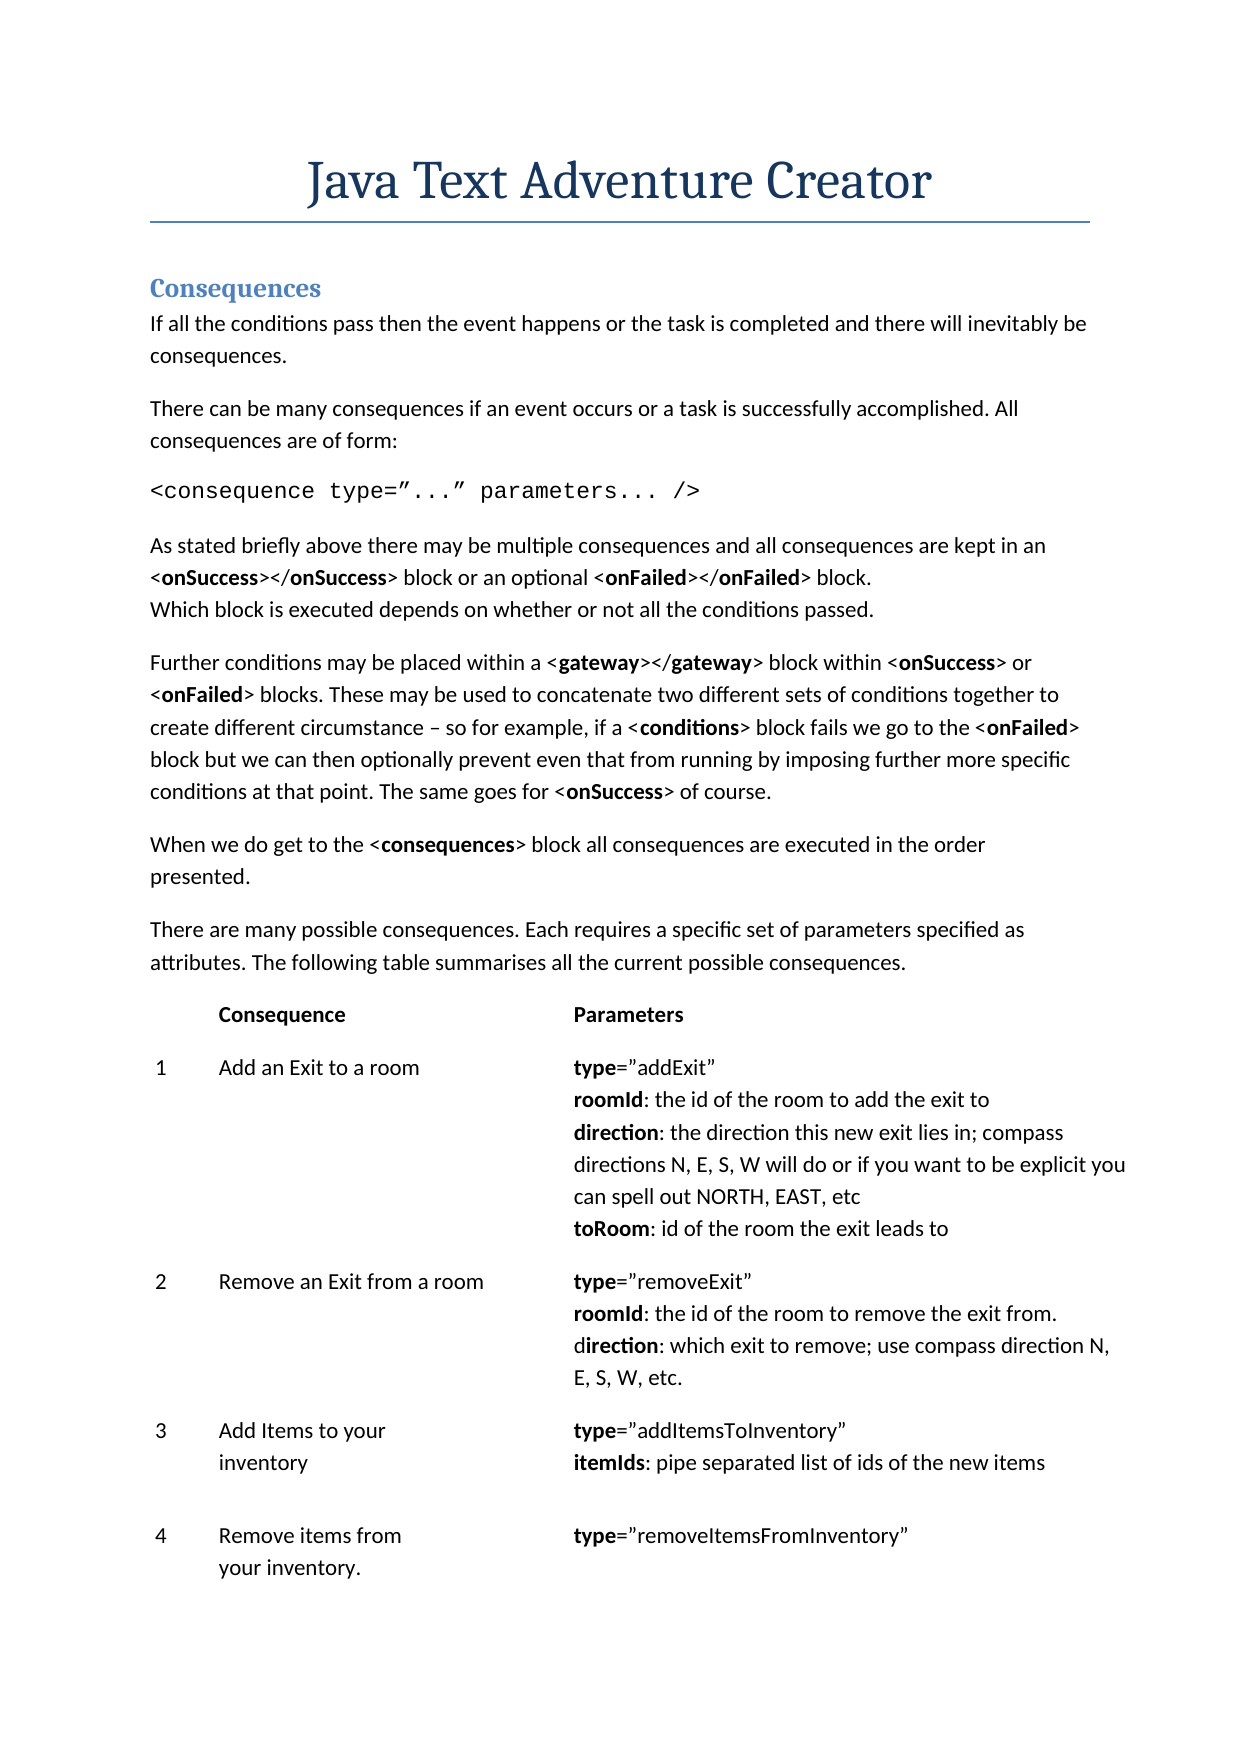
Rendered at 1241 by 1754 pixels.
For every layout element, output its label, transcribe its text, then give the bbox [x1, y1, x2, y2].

text Further conditions may be placed within a <gateway></gateway> block within <onSuccess> or <onFailed> blocks. These may be used to concatenate two different sets of conditions together to create different circumstance – so for example, if a <conditions> block fails we go to the <onFailed> block but we can then optionally prevent even that from running by imposing further more specific conditions at that point. The same goes for <onSuccess> of course. [150, 648, 1090, 805]
table_header [155, 1001, 219, 1053]
text There can be many consequences if an event occurs or a task is successfully accomplished. All consequences are of form: [150, 394, 1090, 454]
table_cell 4 [155, 1521, 219, 1581]
subtitle Consequences [150, 273, 1090, 304]
text If all the conditions pass then the event happens or the task is completed and there will inevitably be consequences. [150, 309, 1090, 369]
table_cell Add an Exit to a room [219, 1053, 573, 1267]
table_cell Remove an Exit from a room [219, 1267, 573, 1416]
text As stated briefly above there may be multiple consequences and all consequences are kept in an <onSuccess></onSuccess> block or an optional <onFailed></onFailed> block. Which block is executed depends on whether or not all the conditions passed. [150, 531, 1090, 623]
table_cell 3 [155, 1416, 219, 1521]
text There are many possible consequences. Each requires a specific set of parameters specified as attributes. The following table summarises all the current possible consequences. [150, 915, 1090, 976]
table_header Consequence [219, 1001, 573, 1053]
table_cell type=”removeItemsFromInventory” [574, 1521, 1128, 1581]
table_cell type=”removeExit” roomId: the id of the room to remove the exit from. direction: which exit to remove; use compass direction N, E, S, W, etc. [574, 1267, 1128, 1416]
table_cell 2 [155, 1267, 219, 1416]
text When we do get to the <consequences> block all consequences are executed in the order presented. [150, 830, 1090, 890]
table_cell Add Items to your inventory [219, 1416, 573, 1521]
table_cell 1 [155, 1053, 219, 1267]
text <consequence type=”...” parameters... /> [150, 479, 1090, 505]
table_header Parameters [574, 1001, 1128, 1053]
table_cell type=”addExit” roomId: the id of the room to add the exit to direction: the direction this new exit lies in; compass directions N, E, S, W will do or if you want to be explicit you can spell out NORTH, EAST, etc toRoom: id of the room the exit leads to [574, 1053, 1128, 1267]
table_cell type=”addItemsToInventory” itemIds: pipe separated list of ids of the new items [574, 1416, 1128, 1521]
table_cell Remove items from your inventory. [219, 1521, 573, 1581]
